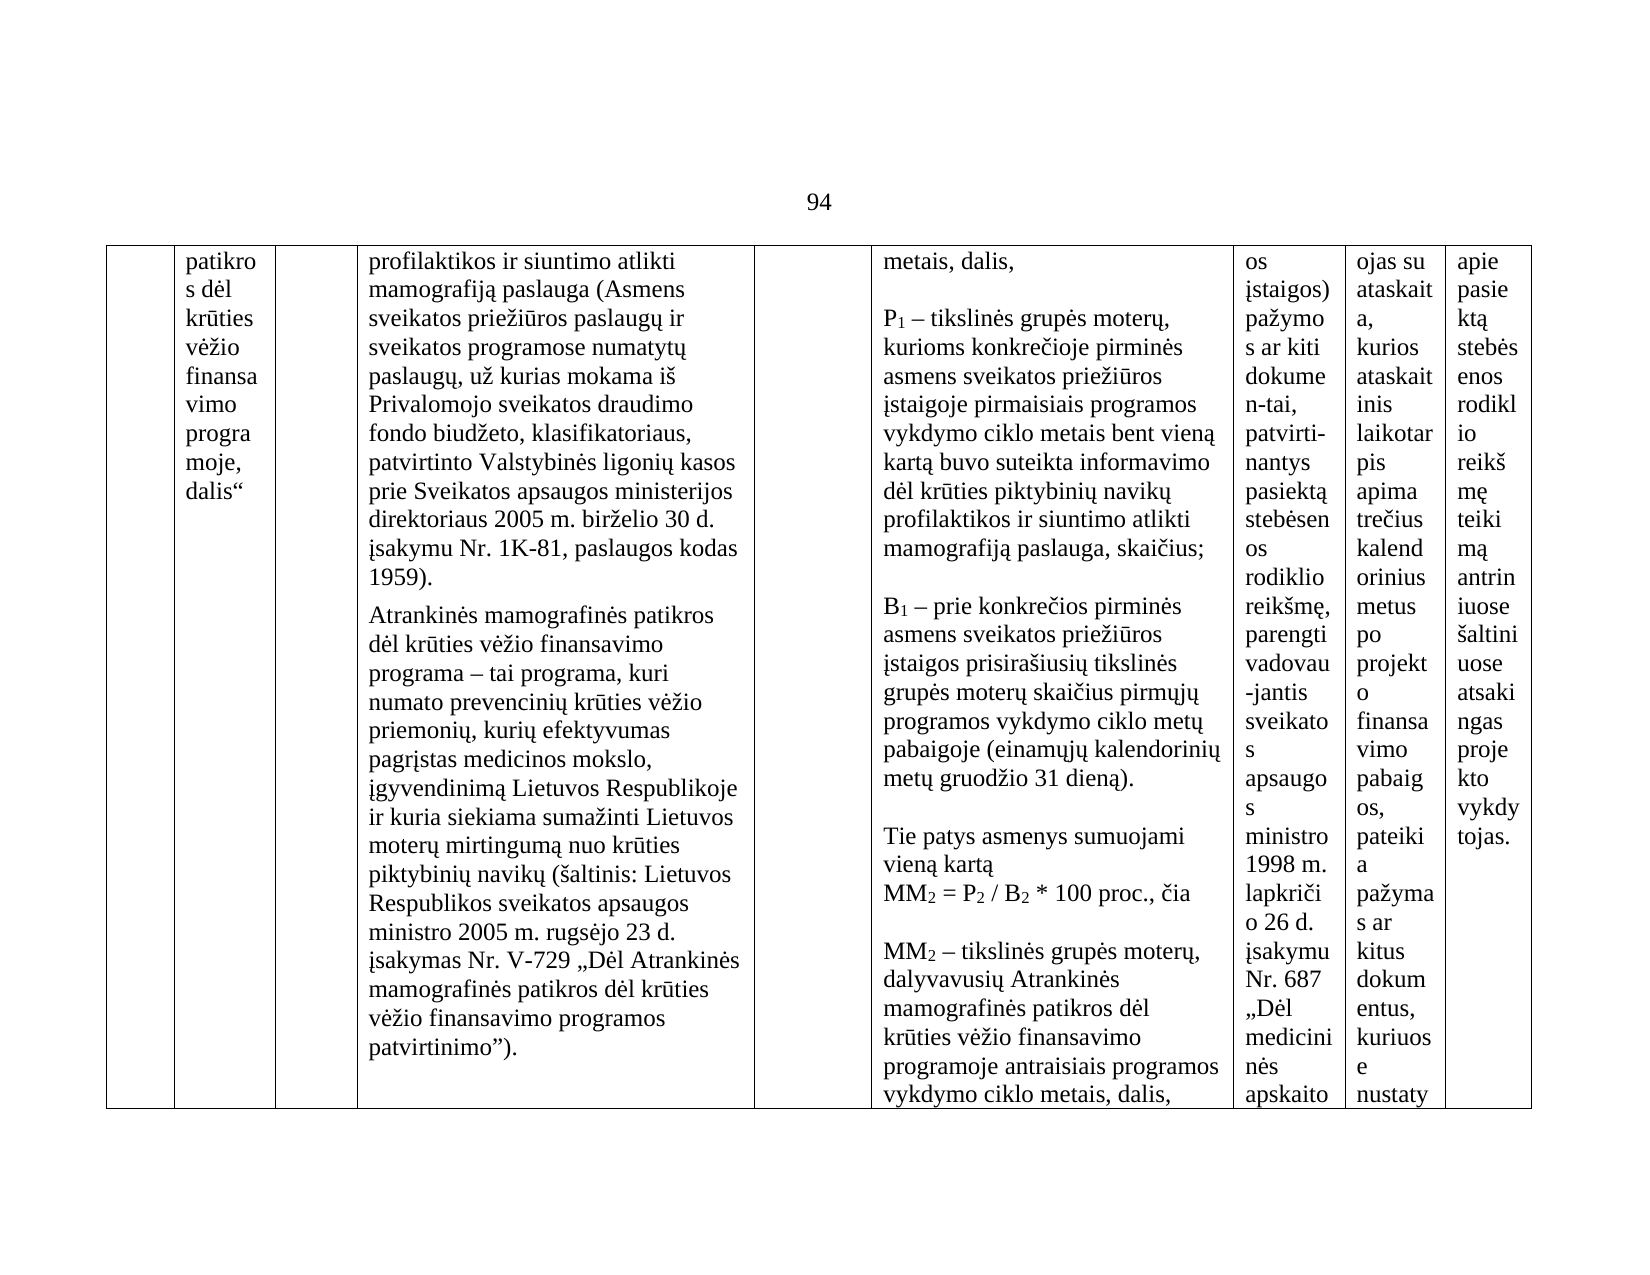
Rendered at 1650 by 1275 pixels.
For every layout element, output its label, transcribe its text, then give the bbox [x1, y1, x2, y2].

table_cell os įstaigos) pažymos ar kiti dokumen-tai, patvirti-nantys pasiektą stebėsenos rodiklio reikšmę, parengti vadovau-jantis sveikatos apsaugos ministro 1998 m. lapkričio 26 d. įsakymu Nr. 687 „Dėl medicininės apskaito [1234, 246, 1345, 1108]
table_cell ojas su ataskaita, kurios ataskaitinis laikotarpis apima trečius kalendorinius metus po projekto finansavimo pabaigos, pateikia pažymas ar kitus dokumentus, kuriuose nustaty [1346, 246, 1445, 1108]
table_cell [107, 246, 174, 1108]
table_cell [276, 246, 357, 1108]
table_cell [755, 246, 871, 1108]
table_cell profilaktikos ir siuntimo atlikti mamografiją paslauga (Asmens sveikatos priežiūros paslaugų ir sveikatos programose numatytų paslaugų, už kurias mokama iš Privalomojo sveikatos draudimo fondo biudžeto, klasifikatoriaus, patvirtinto Valstybinės ligonių kasos prie Sveikatos apsaugos ministerijos direktoriaus 2005 m. birželio 30 d. įsakymu Nr. 1K-81, paslaugos kodas 1959). Atrankinės mamografinės patikros dėl krūties vėžio finansavimo programa – tai programa, kuri numato prevencinių krūties vėžio priemonių, kurių efektyvumas pagrįstas medicinos mokslo, įgyvendinimą Lietuvos Respublikoje ir kuria siekiama sumažinti Lietuvos moterų mirtingumą nuo krūties piktybinių navikų (šaltinis: Lietuvos Respublikos sveikatos apsaugos ministro 2005 m. rugsėjo 23 d. įsakymas Nr. V-729 „Dėl Atrankinės mamografinės patikros dėl krūties vėžio finansavimo programos patvirtinimo”). [358, 246, 754, 1108]
table_cell metais, dalis, P1 – tikslinės grupės moterų, kurioms konkrečioje pirminės asmens sveikatos priežiūros įstaigoje pirmaisiais programos vykdymo ciklo metais bent vieną kartą buvo suteikta informavimo dėl krūties piktybinių navikų profilaktikos ir siuntimo atlikti mamografiją paslauga, skaičius; B1 – prie konkrečios pirminės asmens sveikatos priežiūros įstaigos prisirašiusių tikslinės grupės moterų skaičius pirmųjų programos vykdymo ciklo metų pabaigoje (einamųjų kalendorinių metų gruodžio 31 dieną). Tie patys asmenys sumuojami vieną kartą MM2 = P2 / B2 * 100 proc., čia MM2 – tikslinės grupės moterų, dalyvavusių Atrankinės mamografinės patikros dėl krūties vėžio finansavimo programoje antraisiais programos vykdymo ciklo metais, dalis, [872, 246, 1233, 1108]
table_cell apie pasiektą stebėsenos rodiklio reikšmę teikimą antriniuose šaltiniuose atsakingas projekto vykdytojas. [1446, 246, 1531, 1108]
table_cell patikros dėl krūties vėžio finansavimo programoje, dalis“ [175, 246, 275, 1108]
